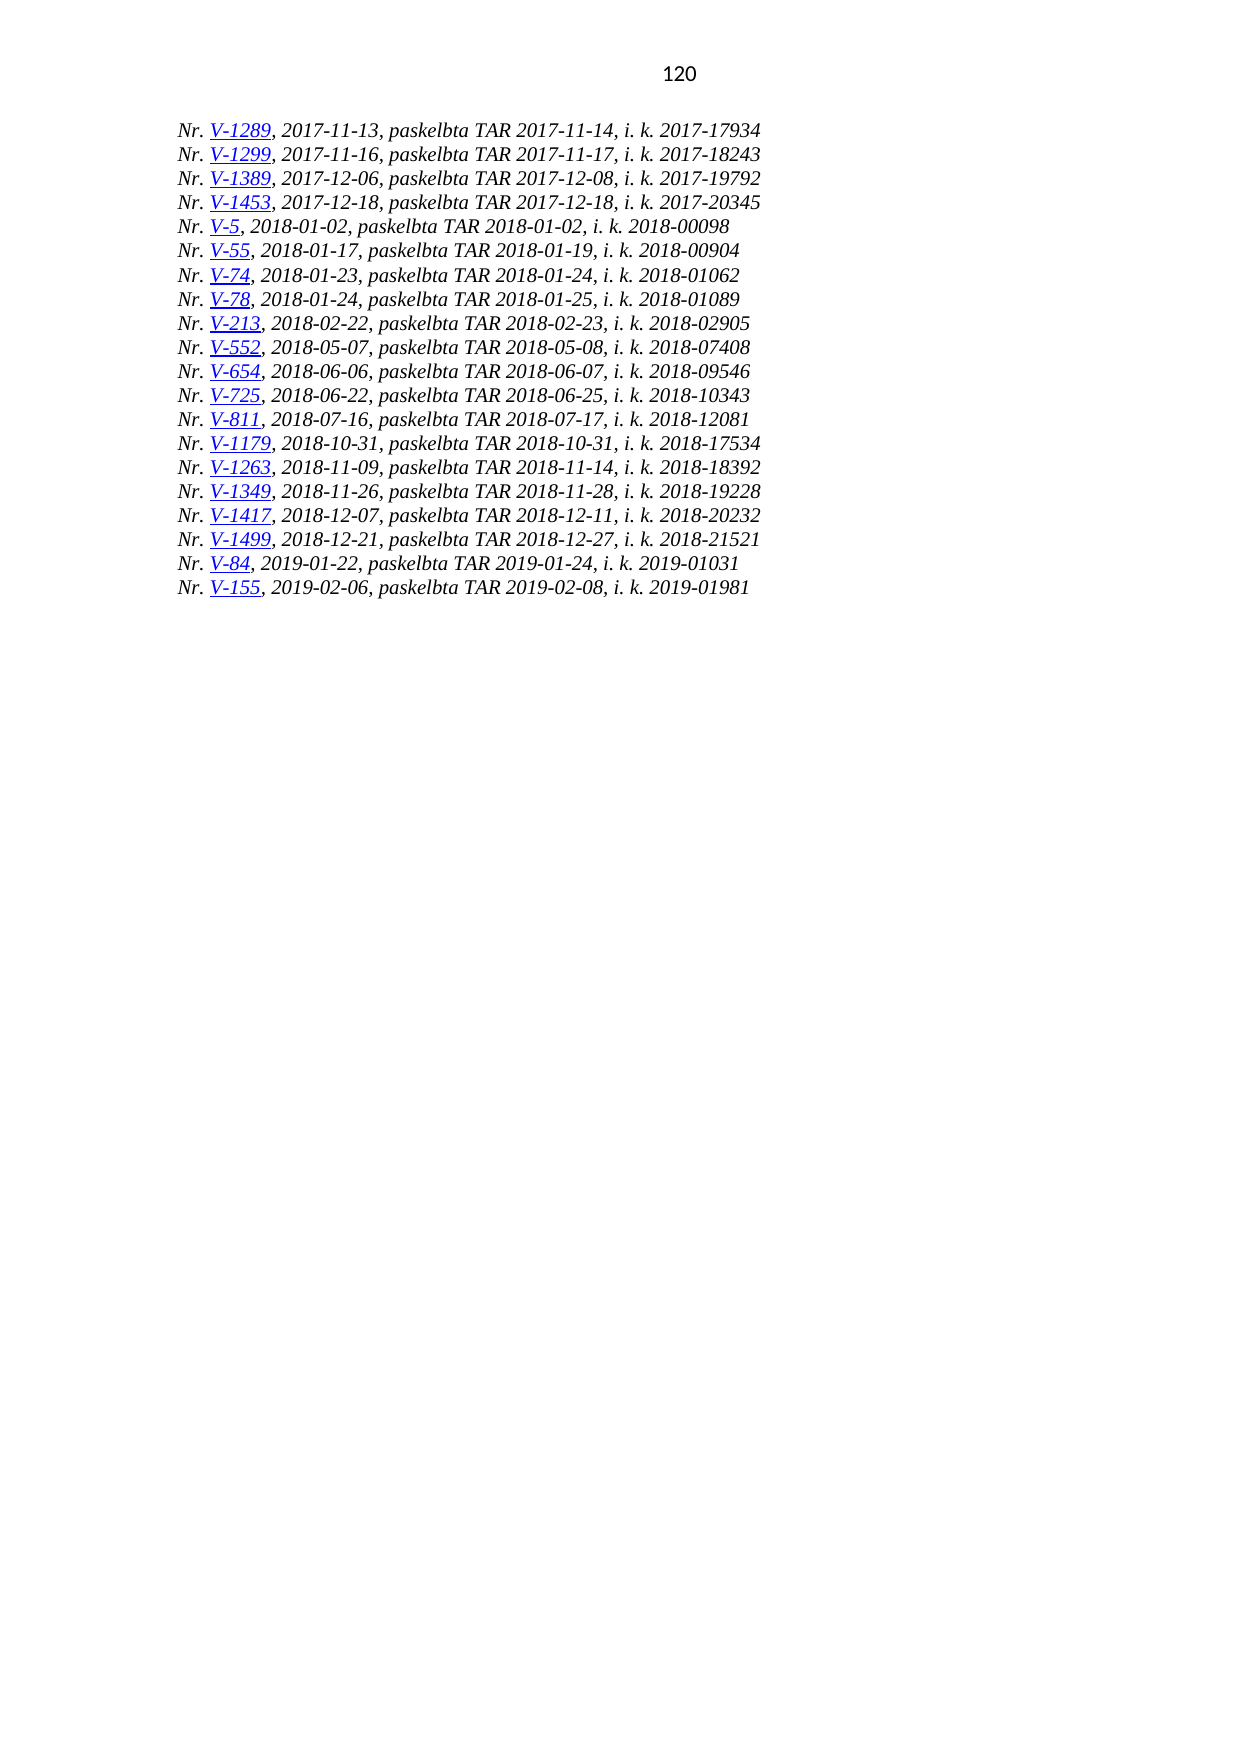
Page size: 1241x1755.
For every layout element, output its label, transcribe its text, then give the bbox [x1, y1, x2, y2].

text Nr. V-1389, 2017-12-06, paskelbta TAR 2017-12-08, i. k. 2017-19792 [177, 166, 1181, 190]
text Nr. V-1263, 2018-11-09, paskelbta TAR 2018-11-14, i. k. 2018-18392 [177, 455, 1181, 479]
text Nr. V-213, 2018-02-22, paskelbta TAR 2018-02-23, i. k. 2018-02905 [177, 311, 1181, 335]
text Nr. V-1417, 2018-12-07, paskelbta TAR 2018-12-11, i. k. 2018-20232 [177, 503, 1181, 527]
text Nr. V-5, 2018-01-02, paskelbta TAR 2018-01-02, i. k. 2018-00098 [177, 214, 1181, 238]
text Nr. V-1289, 2017-11-13, paskelbta TAR 2017-11-14, i. k. 2017-17934 [177, 118, 1181, 142]
text Nr. V-811, 2018-07-16, paskelbta TAR 2018-07-17, i. k. 2018-12081 [177, 407, 1181, 431]
text Nr. V-1499, 2018-12-21, paskelbta TAR 2018-12-27, i. k. 2018-21521 [177, 527, 1181, 551]
text Nr. V-74, 2018-01-23, paskelbta TAR 2018-01-24, i. k. 2018-01062 [177, 262, 1181, 287]
text Nr. V-1179, 2018-10-31, paskelbta TAR 2018-10-31, i. k. 2018-17534 [177, 431, 1181, 455]
text Nr. V-654, 2018-06-06, paskelbta TAR 2018-06-07, i. k. 2018-09546 [177, 359, 1181, 383]
text Nr. V-1299, 2017-11-16, paskelbta TAR 2017-11-17, i. k. 2017-18243 [177, 142, 1181, 166]
text Nr. V-1453, 2017-12-18, paskelbta TAR 2017-12-18, i. k. 2017-20345 [177, 190, 1181, 214]
text Nr. V-84, 2019-01-22, paskelbta TAR 2019-01-24, i. k. 2019-01031 [177, 551, 1181, 575]
text Nr. V-1349, 2018-11-26, paskelbta TAR 2018-11-28, i. k. 2018-19228 [177, 479, 1181, 503]
text Nr. V-55, 2018-01-17, paskelbta TAR 2018-01-19, i. k. 2018-00904 [177, 238, 1181, 262]
text Nr. V-552, 2018-05-07, paskelbta TAR 2018-05-08, i. k. 2018-07408 [177, 335, 1181, 359]
text Nr. V-725, 2018-06-22, paskelbta TAR 2018-06-25, i. k. 2018-10343 [177, 383, 1181, 407]
text Nr. V-155, 2019-02-06, paskelbta TAR 2019-02-08, i. k. 2019-01981 [177, 575, 1181, 599]
text Nr. V-78, 2018-01-24, paskelbta TAR 2018-01-25, i. k. 2018-01089 [177, 287, 1181, 311]
